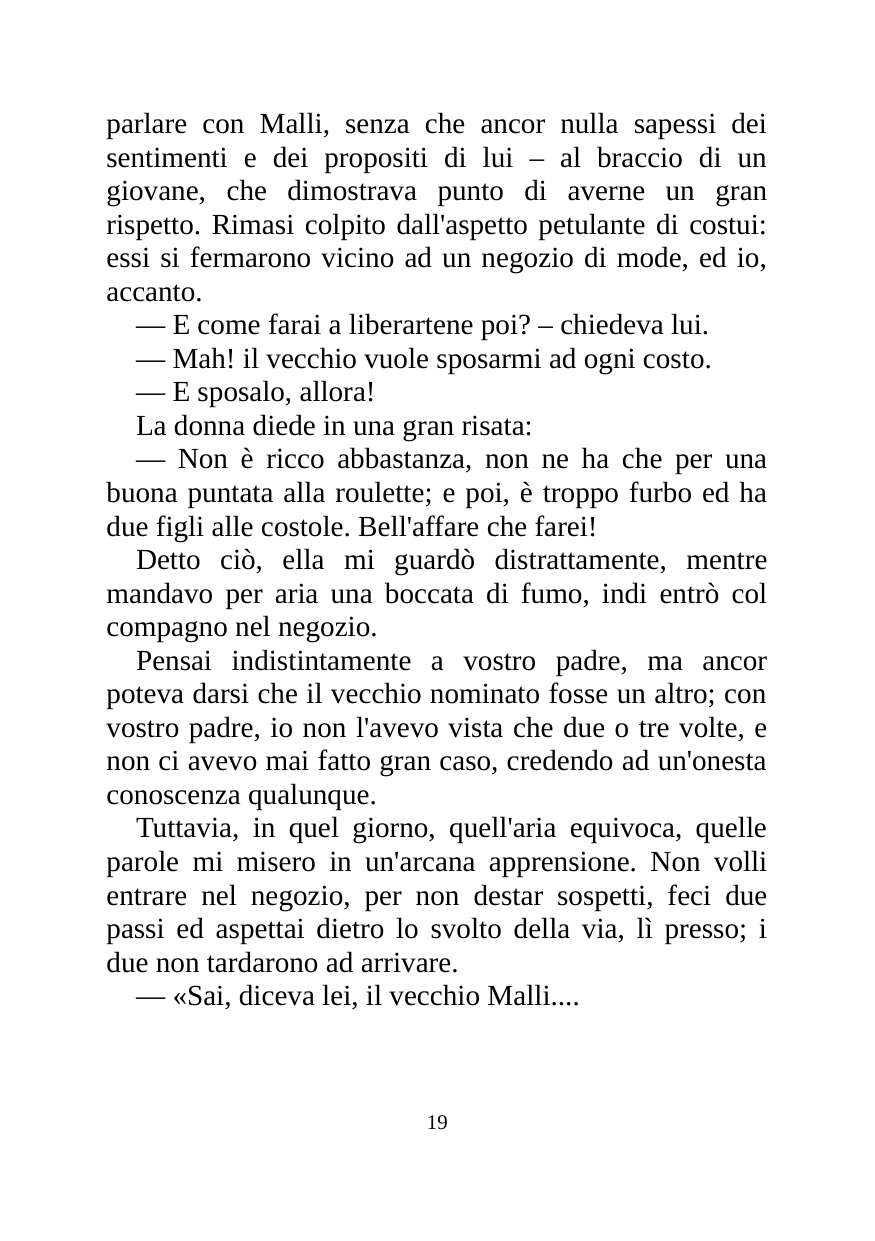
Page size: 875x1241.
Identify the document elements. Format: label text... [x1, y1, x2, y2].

text Tuttavia, in quel giorno, quell'aria equivoca, quelle parole mi misero in un'arcana apprensione. Non volli entrare nel negozio, per non destar sospetti, feci due passi ed aspettai dietro lo svolto della via, lì presso; i due non tardarono ad arrivare. [106, 811, 768, 978]
text La donna diede in una gran risata: [106, 408, 768, 442]
text Pensai indistintamente a vostro padre, ma ancor poteva darsi che il vecchio nominato fosse un altro; con vostro padre, io non l'avevo vista che due o tre volte, e non ci avevo mai fatto gran caso, credendo ad un'onesta conoscenza qualunque. [106, 643, 768, 811]
text — Non è ricco abbastanza, non ne ha che per una buona puntata alla roulette; e poi, è troppo furbo ed ha due figli alle costole. Bell'affare che farei! [106, 442, 768, 542]
text — E sposalo, allora! [106, 374, 768, 408]
text — E come farai a liberartene poi? – chiedeva lui. [106, 307, 768, 341]
text — «Sai, diceva lei, il vecchio Malli.... [106, 978, 768, 1012]
text parlare con Malli, senza che ancor nulla sapessi dei sentimenti e dei propositi di lui – al braccio di un giovane, che dimostrava punto di averne un gran rispetto. Rimasi colpito dall'aspetto petulante di costui: essi si fermarono vicino ad un negozio di mode, ed io, accanto. [106, 106, 768, 307]
text — Mah! il vecchio vuole sposarmi ad ogni costo. [106, 341, 768, 374]
text Detto ciò, ella mi guardò distrattamente, mentre mandavo per aria una boccata di fumo, indi entrò col compagno nel negozio. [106, 542, 768, 643]
